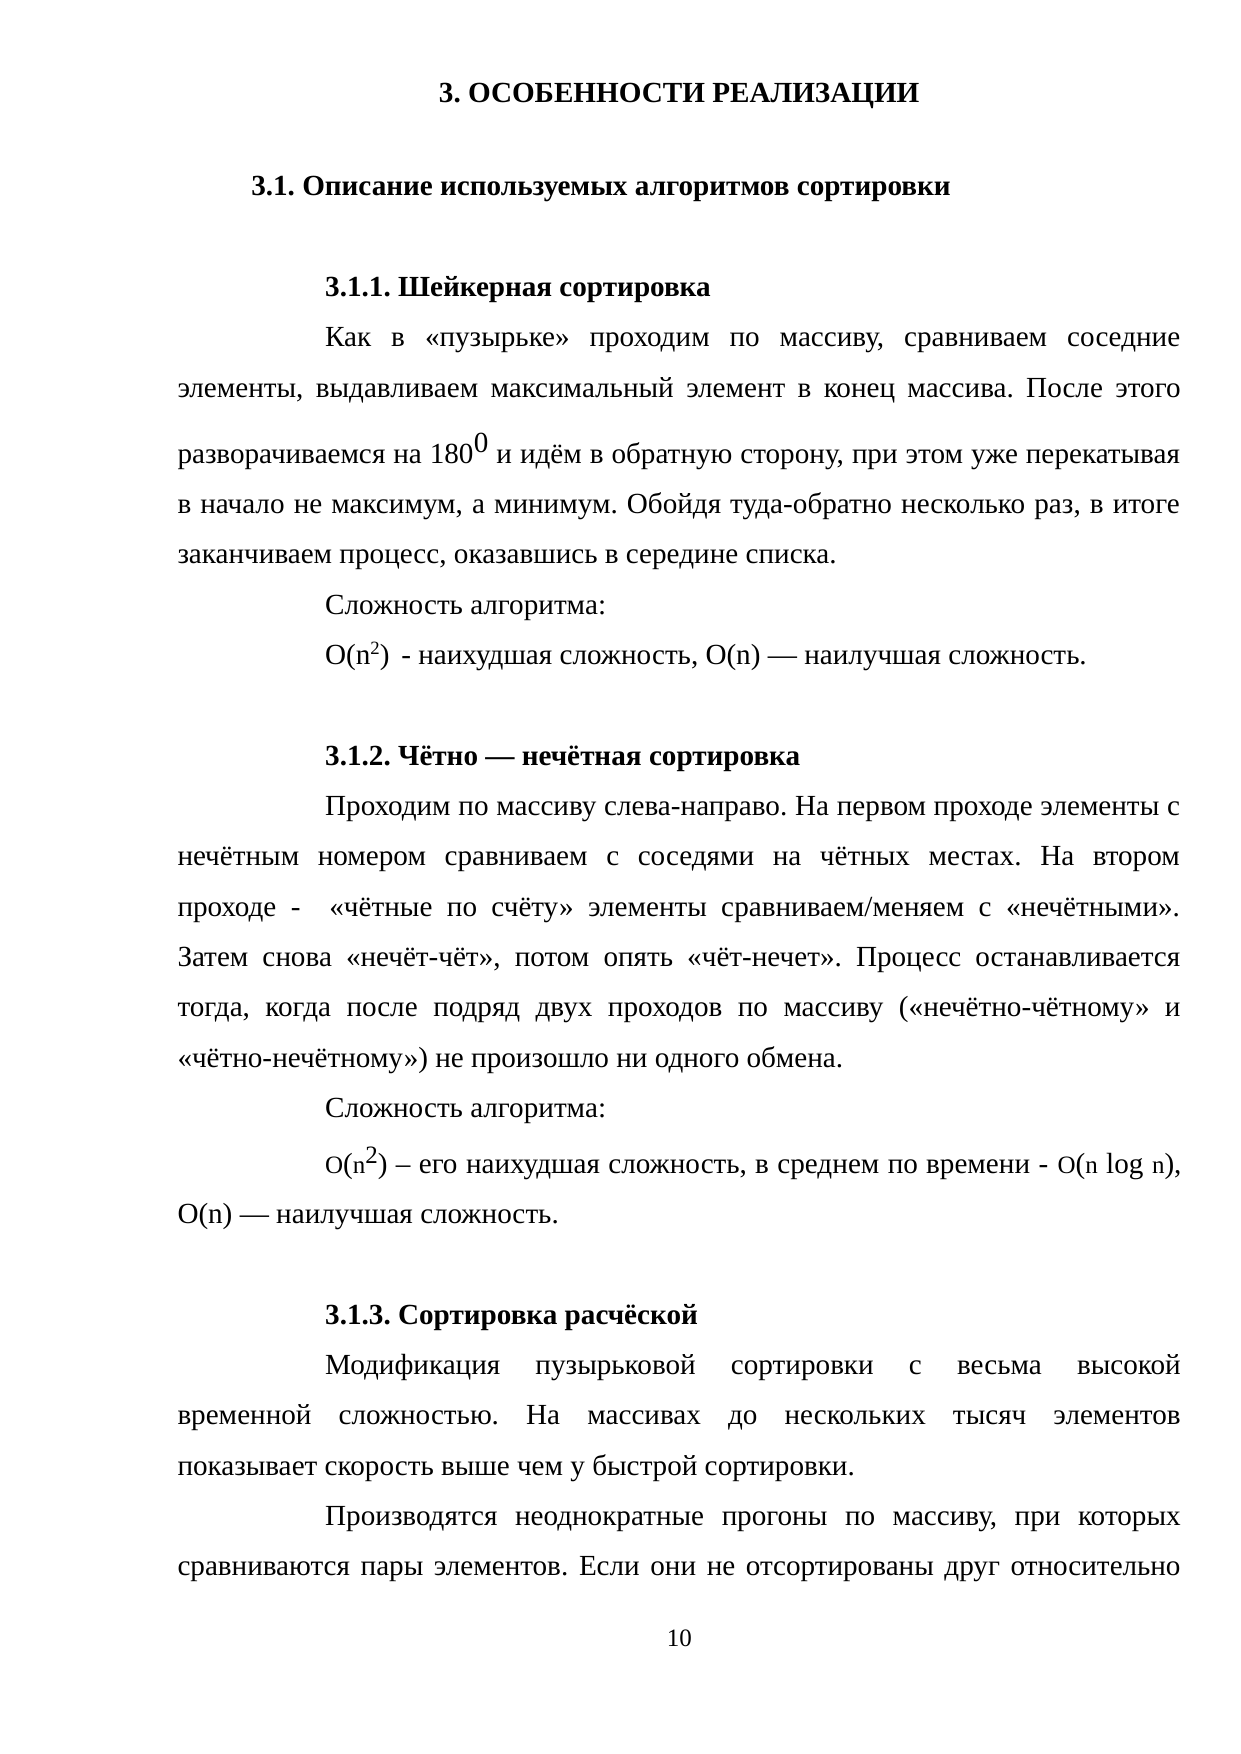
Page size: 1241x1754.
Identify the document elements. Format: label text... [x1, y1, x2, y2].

text 3.1.3. Сортировка расчёской [177, 1297, 1181, 1330]
text Проходим по массиву слева-направо. На первом проходе элементы с нечётным номером сравниваем с соседями на чётных местах. На втором проходе - «чётные по счёту» элементы сравниваем/меняем с «нечётными». Затем снова «нечёт-чёт», потом опять «чёт-нечет». Процесс останавливается тогда, когда после подряд двух проходов по массиву («нечётно-чётному» и «чётно-нечётному») не произошло ни одного обмена. [177, 788, 1181, 1073]
text 3.1.1. Шейкерная сортировка [177, 269, 1181, 303]
text Модификация пузырьковой сортировки с весьма высокой временной сложностью. На массивах до нескольких тысяч элементов показывает скорость выше чем у быстрой сортировки. [177, 1347, 1181, 1481]
text 3. Особенности реализации [177, 75, 1181, 108]
text Как в «пузырьке» проходим по массиву, сравниваем соседние элементы, выдавливаем максимальный элемент в конец массива. После этого разворачиваемся на 1800 и идём в обратную сторону, при этом уже перекатывая в начало не максимум, а минимум. Обойдя туда-обратно несколько раз, в итоге заканчиваем процесс, оказавшись в середине списка. [177, 319, 1181, 570]
text Производятся неоднократные прогоны по массиву, при которых сравниваются пары элементов. Если они не отсортированы друг относительно [177, 1498, 1181, 1582]
text Сложность алгоритма: [177, 1090, 1181, 1124]
text 3.1.2. Чётно — нечётная сортировка [177, 738, 1181, 771]
text O(n2) - наихудшая сложность, О(n) — наилучшая сложность. [177, 637, 1181, 671]
text 3.1. Описание используемых алгоритмов сортировки [177, 168, 1181, 202]
text Сложность алгоритма: [177, 587, 1181, 621]
text O(n2) – его наихудшая сложность, в среднем по времени - O(n log n), O(n) — наилучшая сложность. [177, 1140, 1181, 1230]
